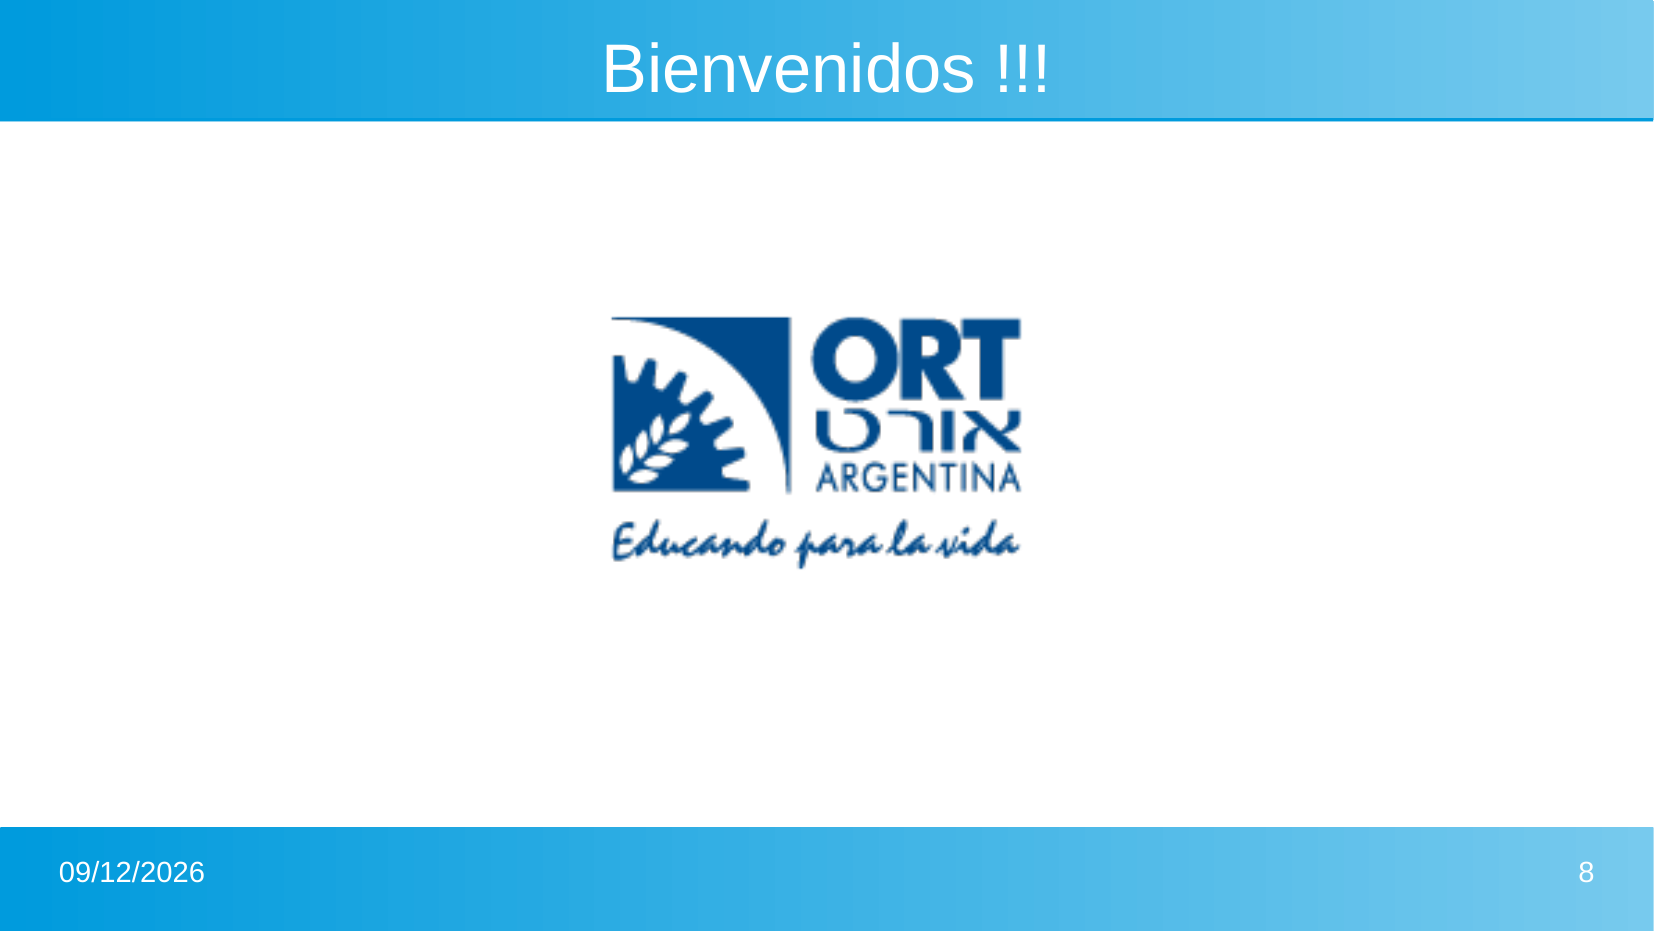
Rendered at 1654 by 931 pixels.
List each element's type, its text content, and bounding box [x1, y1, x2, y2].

picture [501, 265, 1139, 609]
title Bienvenidos !!! [59, 29, 1595, 108]
